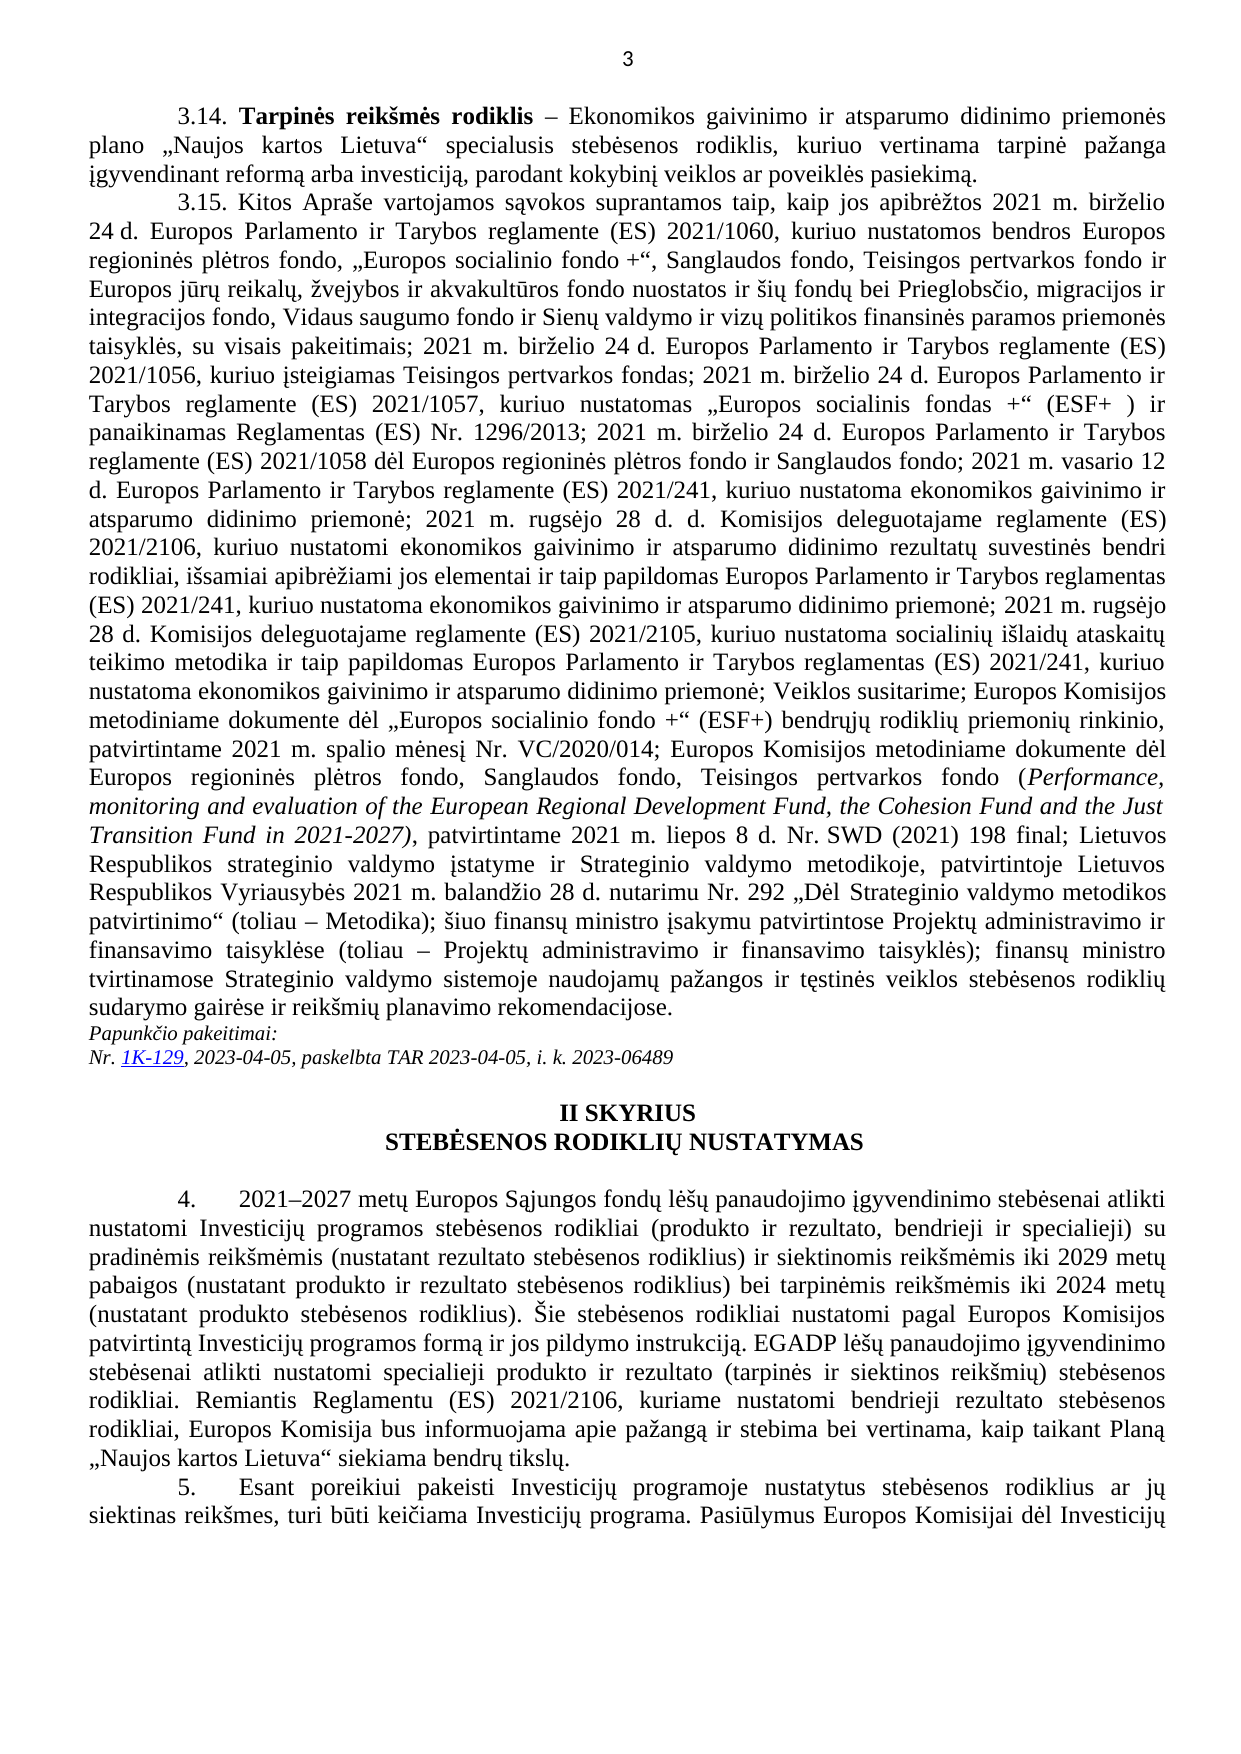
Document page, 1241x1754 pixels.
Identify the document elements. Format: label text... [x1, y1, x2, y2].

text 3.15. Kitos Apraše vartojamos sąvokos suprantamos taip, kaip jos apibrėžtos 2021 m. birželio 24 d. Europos Parlamento ir Tarybos reglamente (ES) 2021/1060, kuriuo nustatomos bendros Europos regioninės plėtros fondo, „Europos socialinio fondo +“, Sanglaudos fondo, Teisingos pertvarkos fondo ir Europos jūrų reikalų, žvejybos ir akvakultūros fondo nuostatos ir šių fondų bei Prieglobsčio, migracijos ir integracijos fondo, Vidaus saugumo fondo ir Sienų valdymo ir vizų politikos finansinės paramos priemonės taisyklės, su visais pakeitimais; 2021 m. birželio 24 d. Europos Parlamento ir Tarybos reglamente (ES) 2021/1056, kuriuo įsteigiamas Teisingos pertvarkos fondas; 2021 m. birželio 24 d. Europos Parlamento ir Tarybos reglamente (ES) 2021/1057, kuriuo nustatomas „Europos socialinis fondas +“ (ESF+ ) ir panaikinamas Reglamentas (ES) Nr. 1296/2013; 2021 m. birželio 24 d. Europos Parlamento ir Tarybos reglamente (ES) 2021/1058 dėl Europos regioninės plėtros fondo ir Sanglaudos fondo; 2021 m. vasario 12 d. Europos Parlamento ir Tarybos reglamente (ES) 2021/241, kuriuo nustatoma ekonomikos gaivinimo ir atsparumo didinimo priemonė; 2021 m. rugsėjo 28 d. d. Komisijos deleguotajame reglamente (ES) 2021/2106, kuriuo nustatomi ekonomikos gaivinimo ir atsparumo didinimo rezultatų suvestinės bendri rodikliai, išsamiai apibrėžiami jos elementai ir taip papildomas Europos Parlamento ir Tarybos reglamentas (ES) 2021/241, kuriuo nustatoma ekonomikos gaivinimo ir atsparumo didinimo priemonė; 2021 m. rugsėjo 28 d. Komisijos deleguotajame reglamente (ES) 2021/2105, kuriuo nustatoma socialinių išlaidų ataskaitų teikimo metodika ir taip papildomas Europos Parlamento ir Tarybos reglamentas (ES) 2021/241, kuriuo nustatoma ekonomikos gaivinimo ir atsparumo didinimo priemonė; Veiklos susitarime; Europos Komisijos metodiniame dokumente dėl „Europos socialinio fondo +“ (ESF+) bendrųjų rodiklių priemonių rinkinio, patvirtintame 2021 m. spalio mėnesį Nr. VC/2020/014; Europos Komisijos metodiniame dokumente dėl Europos regioninės plėtros fondo, Sanglaudos fondo, Teisingos pertvarkos fondo (Performance, monitoring and evaluation of the European Regional Development Fund, the Cohesion Fund and the Just Transition Fund in 2021-2027), patvirtintame 2021 m. liepos 8 d. Nr. SWD (2021) 198 final; Lietuvos Respublikos strateginio valdymo įstatyme ir Strateginio valdymo metodikoje, patvirtintoje Lietuvos Respublikos Vyriausybės 2021 m. balandžio 28 d. nutarimu Nr. 292 „Dėl Strateginio valdymo metodikos patvirtinimo“ (toliau – Metodika); šiuo finansų ministro įsakymu patvirtintose Projektų administravimo ir finansavimo taisyklėse (toliau – Projektų administravimo ir finansavimo taisyklės); finansų ministro tvirtinamose Strateginio valdymo sistemoje naudojamų pažangos ir tęstinės veiklos stebėsenos rodiklių sudarymo gairėse ir reikšmių planavimo rekomendacijose. [89, 187, 1167, 1021]
text Papunkčio pakeitimai: [89, 1021, 1167, 1045]
text STEBĖSENOS RODIKLIŲ NUSTATYMAS [89, 1127, 1167, 1156]
text 3.14. Tarpinės reikšmės rodiklis – Ekonomikos gaivinimo ir atsparumo didinimo priemonės plano „Naujos kartos Lietuva“ specialusis stebėsenos rodiklis, kuriuo vertinama tarpinė pažanga įgyvendinant reformą arba investiciją, parodant kokybinį veiklos ar poveiklės pasiekimą. [89, 101, 1167, 187]
text 4. 2021–2027 metų Europos Sąjungos fondų lėšų panaudojimo įgyvendinimo stebėsenai atlikti nustatomi Investicijų programos stebėsenos rodikliai (produkto ir rezultato, bendrieji ir specialieji) su pradinėmis reikšmėmis (nustatant rezultato stebėsenos rodiklius) ir siektinomis reikšmėmis iki 2029 metų pabaigos (nustatant produkto ir rezultato stebėsenos rodiklius) bei tarpinėmis reikšmėmis iki 2024 metų (nustatant produkto stebėsenos rodiklius). Šie stebėsenos rodikliai nustatomi pagal Europos Komisijos patvirtintą Investicijų programos formą ir jos pildymo instrukciją. EGADP lėšų panaudojimo įgyvendinimo stebėsenai atlikti nustatomi specialieji produkto ir rezultato (tarpinės ir siektinos reikšmių) stebėsenos rodikliai. Remiantis Reglamentu (ES) 2021/2106, kuriame nustatomi bendrieji rezultato stebėsenos rodikliai, Europos Komisija bus informuojama apie pažangą ir stebima bei vertinama, kaip taikant Planą „Naujos kartos Lietuva“ siekiama bendrų tikslų. [89, 1184, 1167, 1472]
text 5. Esant poreikiui pakeisti Investicijų programoje nustatytus stebėsenos rodiklius ar jų siektinas reikšmes, turi būti keičiama Investicijų programa. Pasiūlymus Europos Komisijai dėl Investicijų [89, 1472, 1167, 1529]
text Nr. 1K-129, 2023-04-05, paskelbta TAR 2023-04-05, i. k. 2023-06489 [89, 1045, 1167, 1069]
text II skyrius [89, 1098, 1167, 1127]
